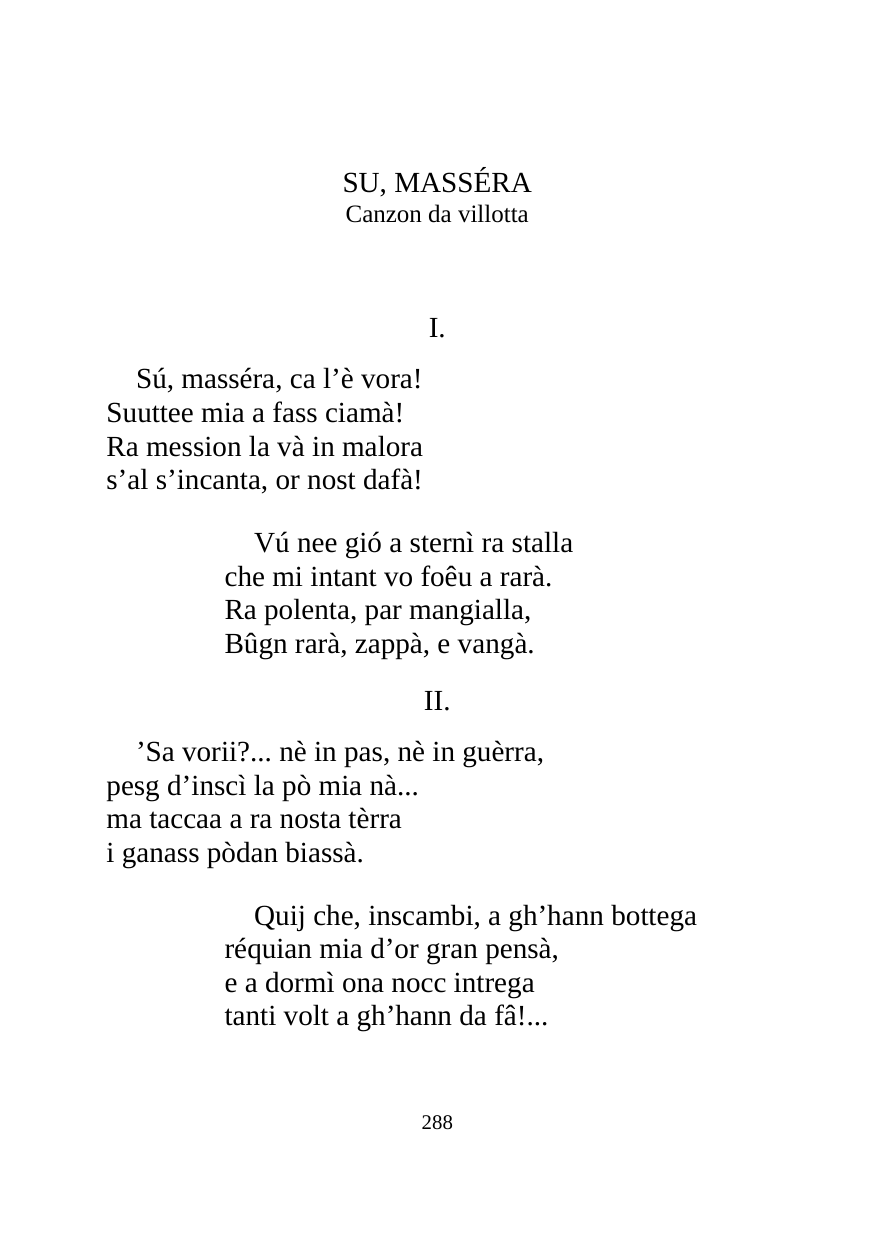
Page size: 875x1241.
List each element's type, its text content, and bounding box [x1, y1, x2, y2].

text Quij che, inscambi, a gh’hann bottega réquian mia d’or gran pensà, e a dormì ona nocc intrega tanti volt a gh’hann da fâ!... [224, 898, 768, 1032]
text Sú, masséra, ca l’è vora! Suuttee mia a fass ciamà! Ra mession la và in malora s’al s’incanta, or nost dafà! [106, 362, 768, 496]
text ’Sa vorii?... nè in pas, nè in guèrra, pesg d’inscì la pò mia nà... ma taccaa a ra nosta tèrra i ganass pòdan biassà. [106, 734, 768, 868]
subtitle II. [106, 683, 768, 717]
text Vú nee gió a sternì ra stalla che mi intant vo foêu a rarà. Ra polenta, par mangialla, Bûgn rarà, zappà, e vangà. [224, 525, 768, 659]
subtitle I. [106, 310, 768, 344]
subtitle SU, MASSÉRA Canzon da villotta [106, 165, 768, 228]
